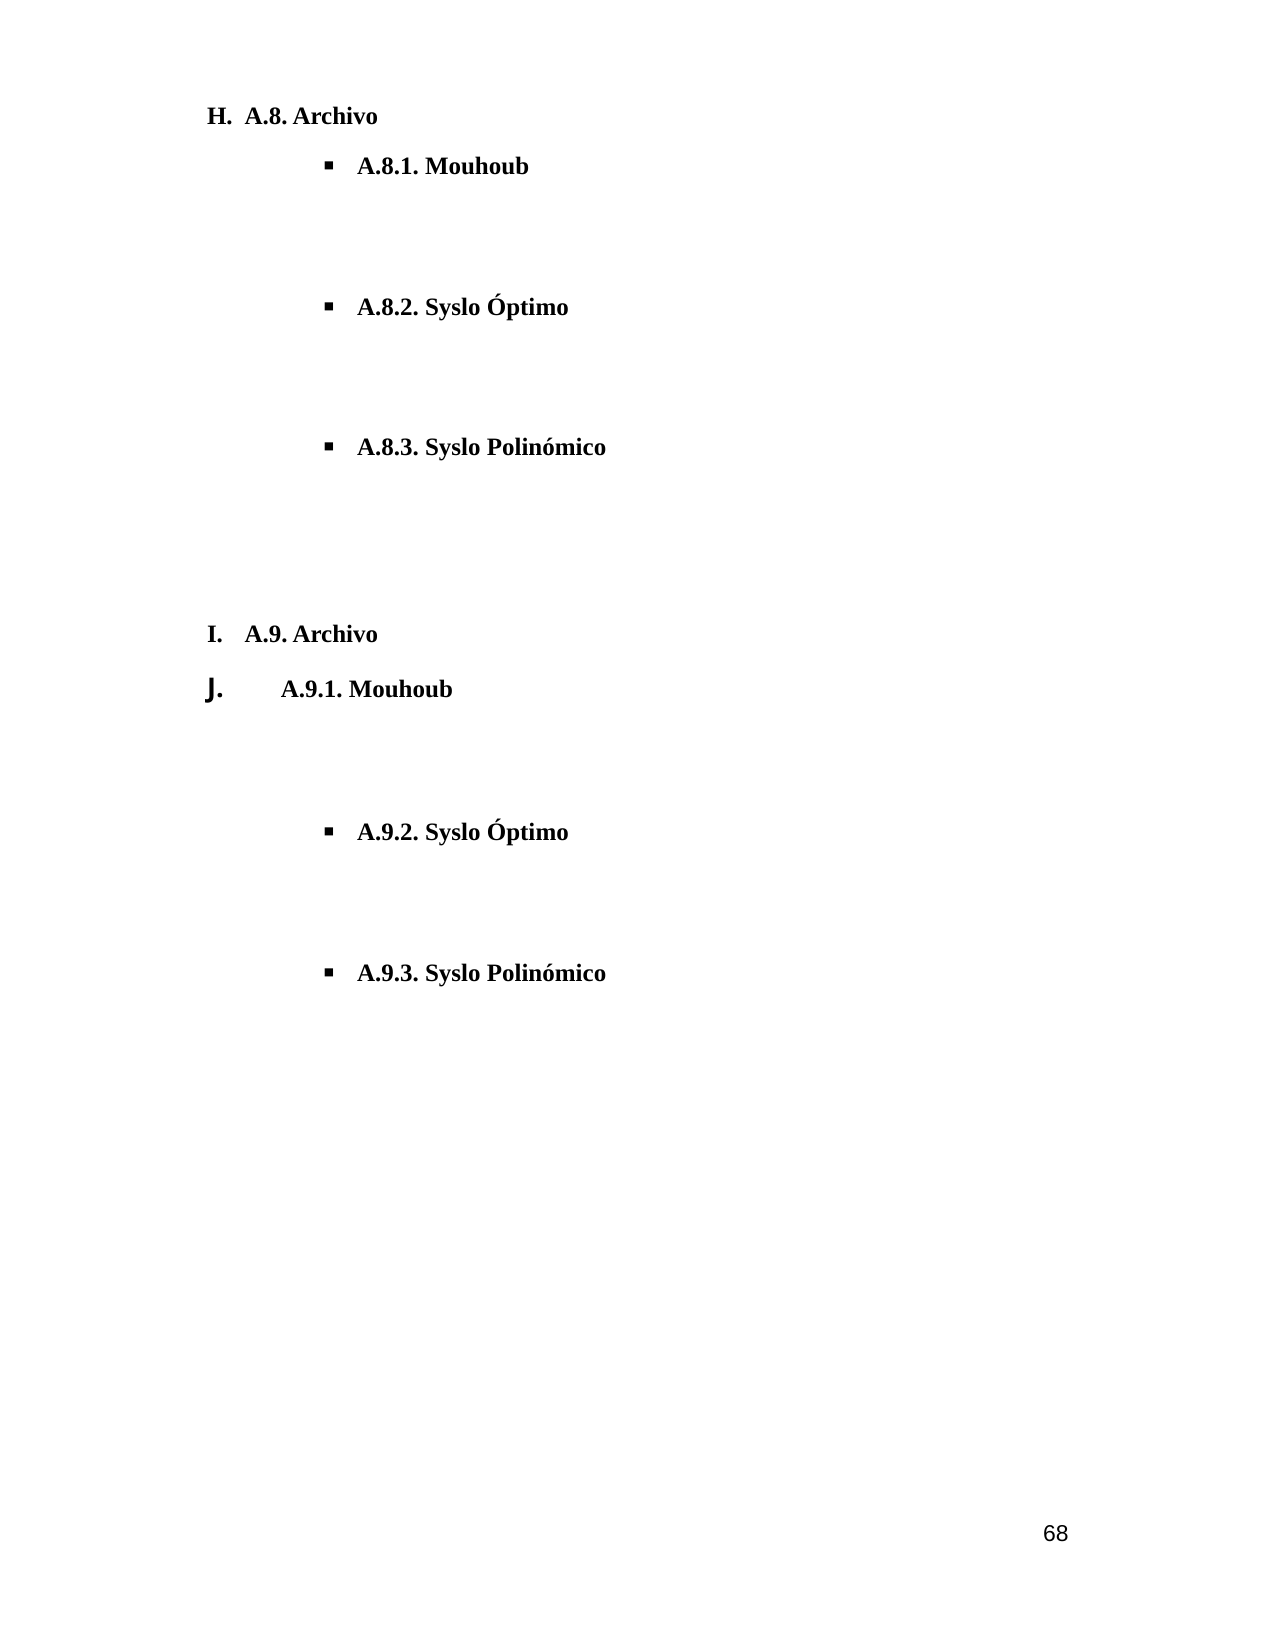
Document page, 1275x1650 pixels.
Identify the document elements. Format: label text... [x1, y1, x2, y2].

subtitle A.8.1. Mouhoub [319, 151, 1068, 180]
subtitle A.8.2. Syslo Óptimo [319, 292, 1068, 321]
subtitle A.9.1. Mouhoub [207, 668, 1068, 705]
subtitle A.9. Archivo [207, 619, 1068, 647]
subtitle A.8.3. Syslo Polinómico [319, 432, 1068, 461]
subtitle A.8. Archivo [207, 101, 1068, 130]
subtitle A.9.3. Syslo Polinómico [319, 958, 1068, 987]
subtitle A.9.2. Syslo Óptimo [319, 817, 1068, 846]
